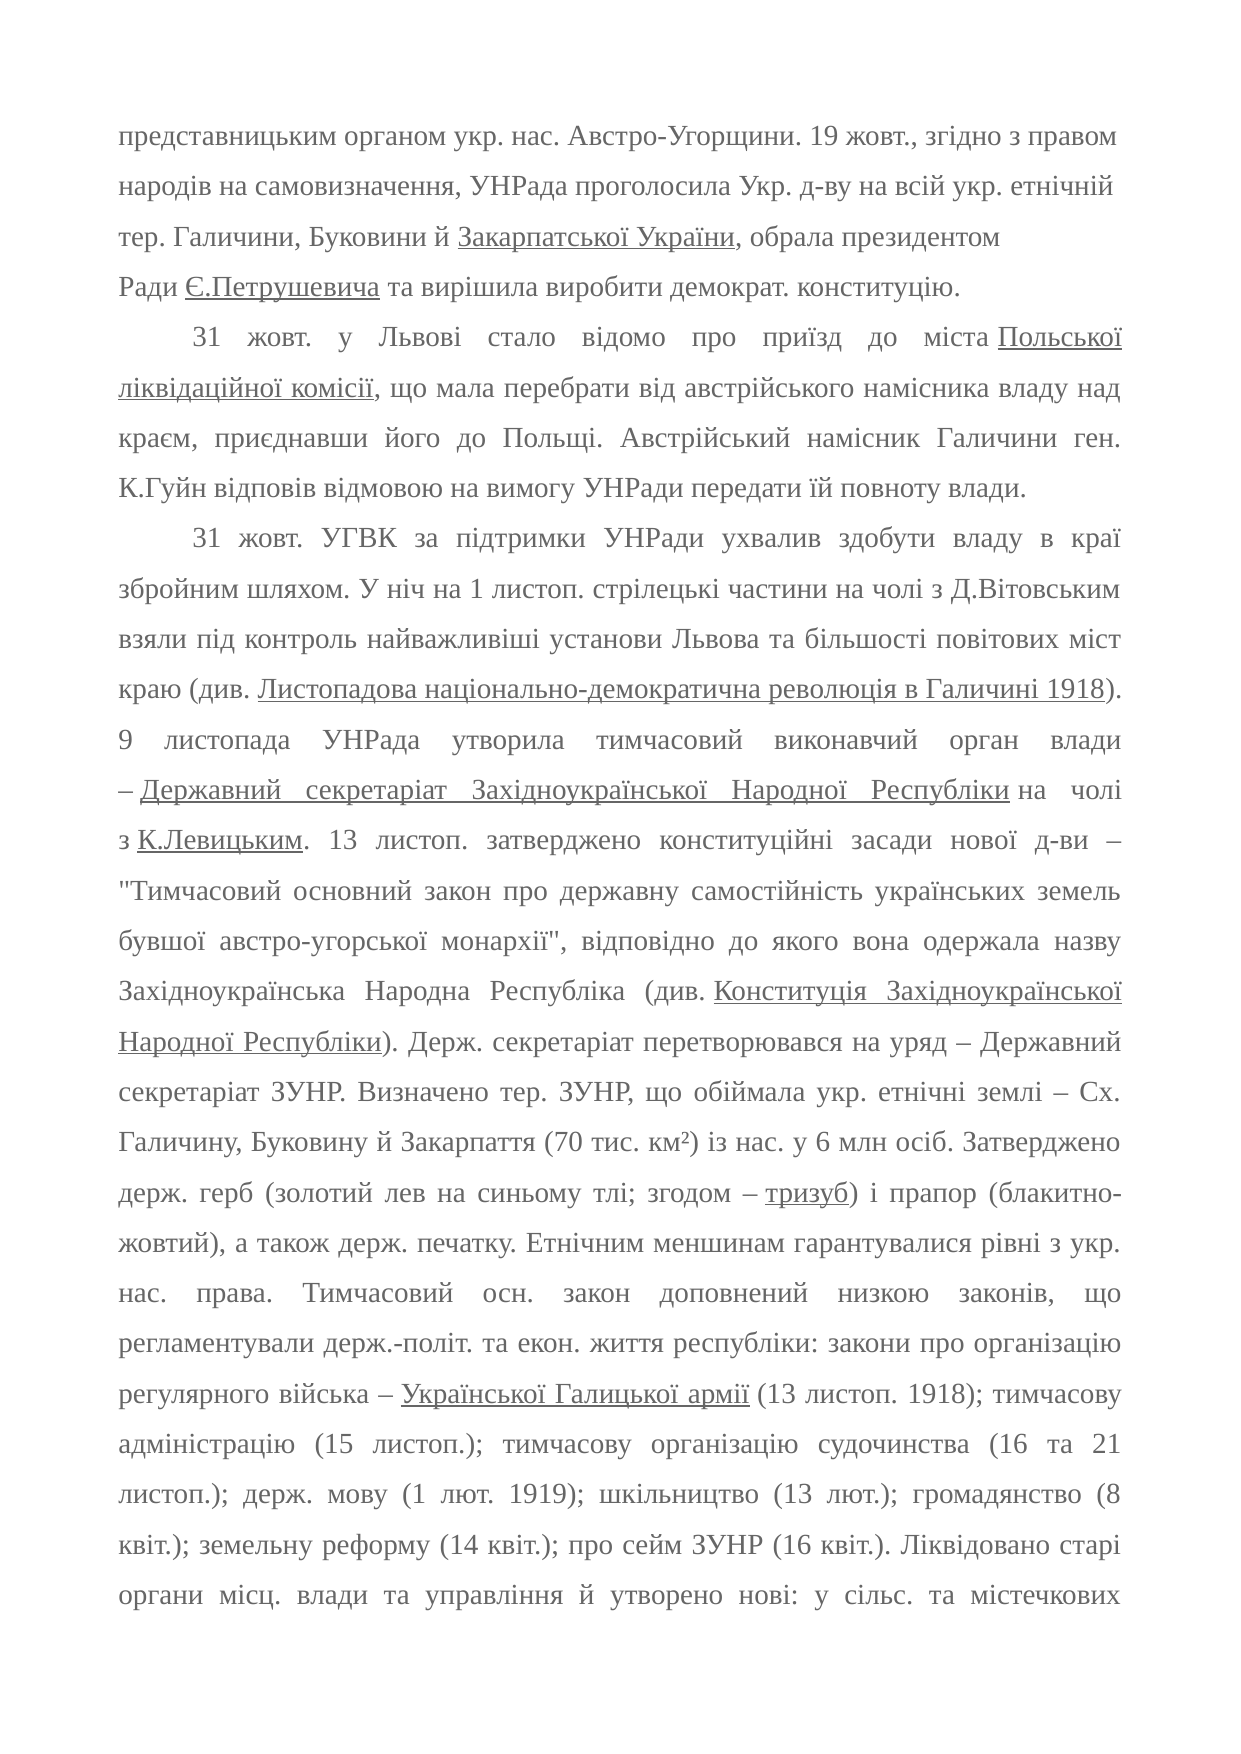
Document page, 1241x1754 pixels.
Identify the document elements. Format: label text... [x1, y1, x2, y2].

text представницьким органом укр. нас. Австро-Угорщини. 19 жовт., згідно з правом народів на самовизначення, УНРада проголосила Укр. д-ву на всій укр. етнічній тер. Галичини, Буковини й Закарпатської України, обрала президентом Ради Є.Петрушевича та вирішила виробити демократ. конституцію. [118, 118, 1122, 303]
text 31 жовт. у Львові стало відомо про приїзд до міста Польської ліквідаційної комісії, що мала перебрати від австрійського намісника владу над краєм, приєднавши його до Польщі. Австрійський намісник Галичини ген. К.Гуйн відповів відмовою на вимогу УНРади передати їй повноту влади. [118, 319, 1122, 504]
text 31 жовт. УГВК за підтримки УНРади ухвалив здобути владу в краї збройним шляхом. У ніч на 1 листоп. стрілецькі частини на чолі з Д.Вітовським взяли під контроль найважливіші установи Львова та більшості повітових міст краю (див. Листопадова національно-демократична революція в Галичині 1918). 9 листопада УНРада утворила тимчасовий виконавчий орган влади – Державний секретаріат Західноукраїнської Народної Республіки на чолі з К.Левицьким. 13 листоп. затверджено конституційні засади нової д-ви – "Тимчасовий основний закон про державну самостійність українських земель бувшої австро-угорської монархії", відповідно до якого вона одержала назву Західноукраїнська Народна Республіка (див. Конституція Західноукраїнської Народної Республіки). Держ. секретаріат перетворювався на уряд – Державний секретаріат ЗУНР. Визначено тер. ЗУНР, що обіймала укр. етнічні землі – Сх. Галичину, Буковину й Закарпаття (70 тис. км²) із нас. у 6 млн осіб. Затверджено держ. герб (золотий лев на синьому тлі; згодом – тризуб) і прапор (блакитно-жовтий), а також держ. печатку. Етнічним меншинам гарантувалися рівні з укр. нас. права. Тимчасовий осн. закон доповнений низкою законів, що регламентували держ.-політ. та екон. життя республіки: закони про організацію регулярного війська – Української Галицької армії (13 листоп. 1918); тимчасову адміністрацію (15 листоп.); тимчасову організацію судочинства (16 та 21 листоп.); держ. мову (1 лют. 1919); шкільництво (13 лют.); громадянство (8 квіт.); земельну реформу (14 квіт.); про сейм ЗУНР (16 квіт.). Ліквідовано старі органи місц. влади та управління й утворено нові: у сільс. та містечкових [118, 521, 1122, 1611]
